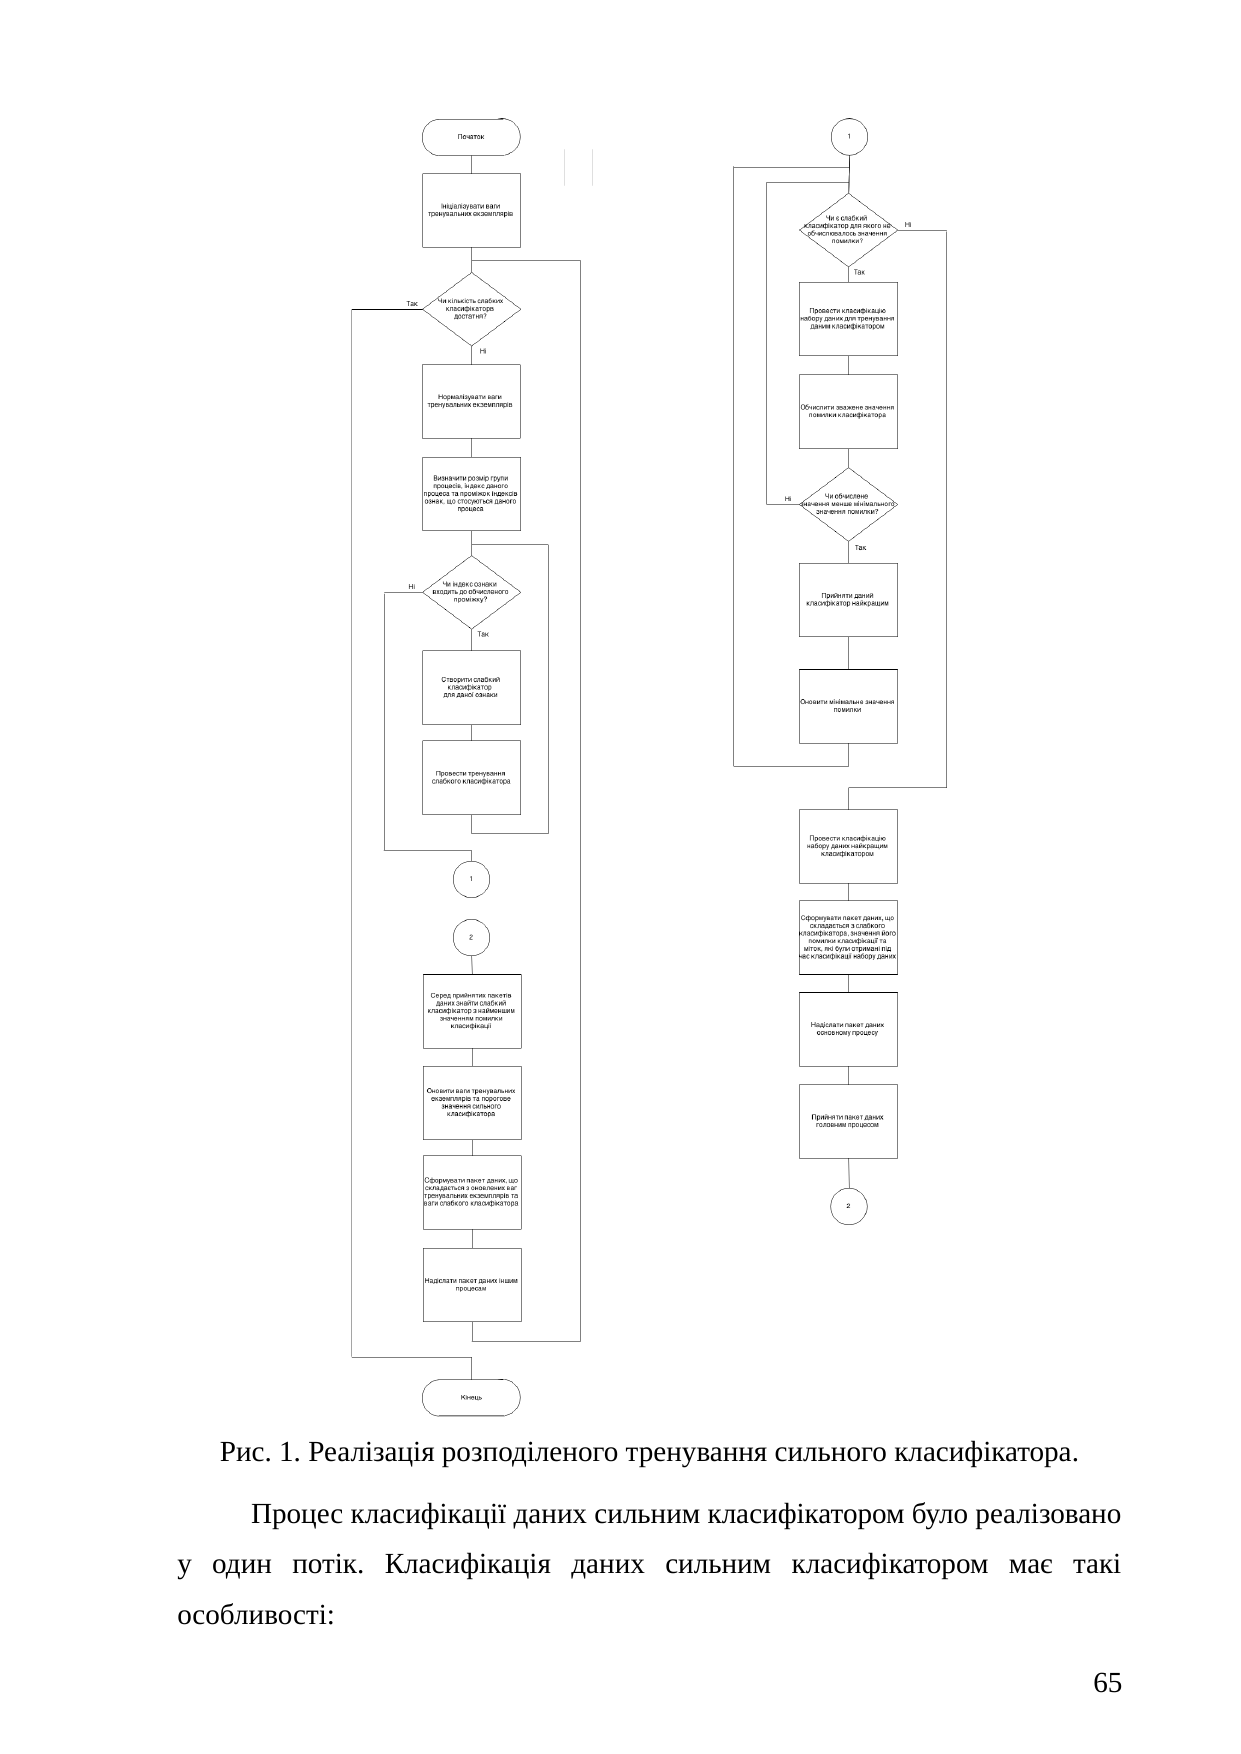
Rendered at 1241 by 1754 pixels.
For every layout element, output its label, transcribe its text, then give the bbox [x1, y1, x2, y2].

text Рис. 1. Реалізація розподіленого тренування сильного класифікатора. [177, 1434, 1122, 1468]
text Процес класифікації даних сильним класифікатором було реалізовано у один потік. Класифікація даних сильним класифікатором має такі особливості: [177, 1496, 1122, 1631]
picture [351, 118, 948, 1418]
